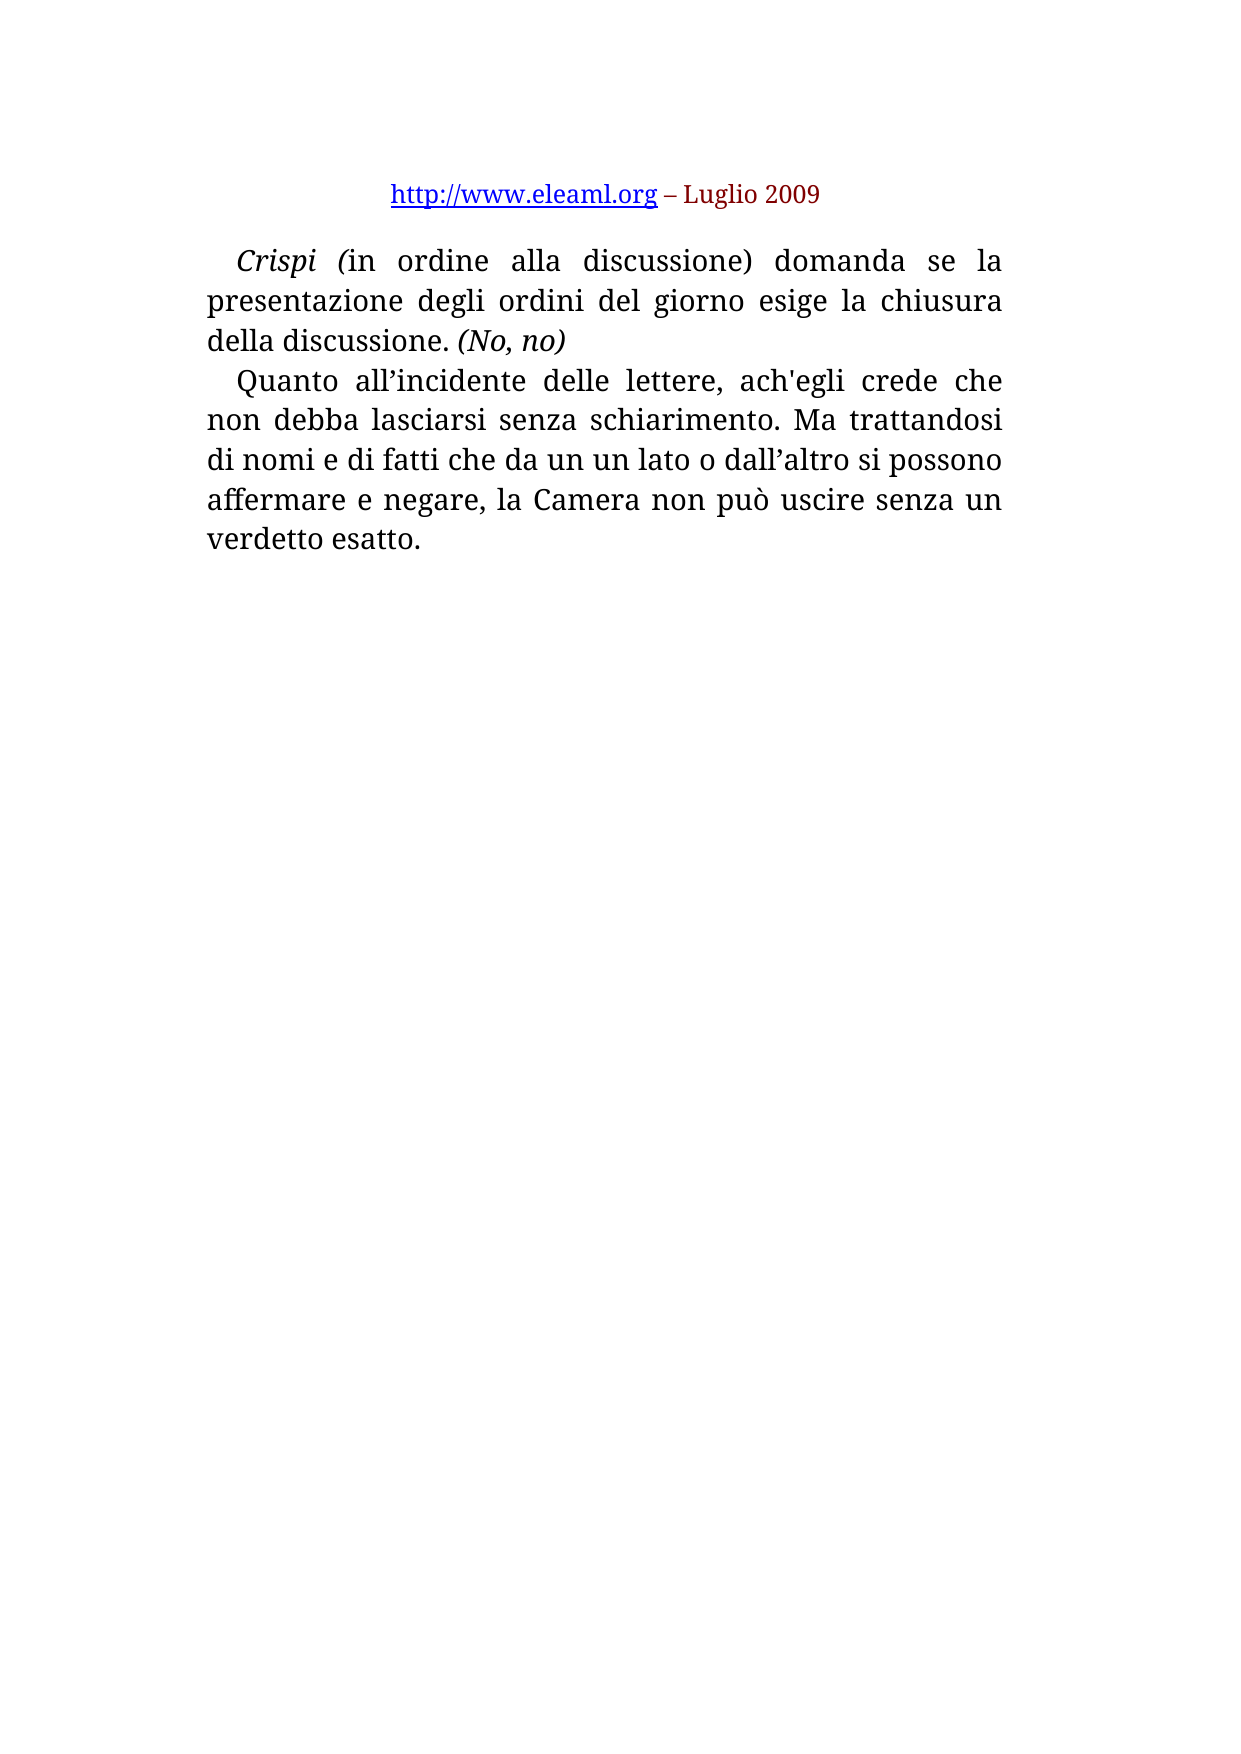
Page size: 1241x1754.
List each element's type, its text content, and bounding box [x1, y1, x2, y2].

text Quanto all’incidente delle lettere, ach'egli crede che non debba lasciarsi senza schiarimento. Ma trattandosi di nomi e di fatti che da un un lato o dall’altro si possono affermare e negare, la Camera non può uscire senza un verdetto esatto. [207, 360, 1004, 558]
text Crispi (in ordine alla discussione) domanda se la presentazione degli ordini del giorno esige la chiusura della discussione. (No, no) [207, 241, 1004, 360]
